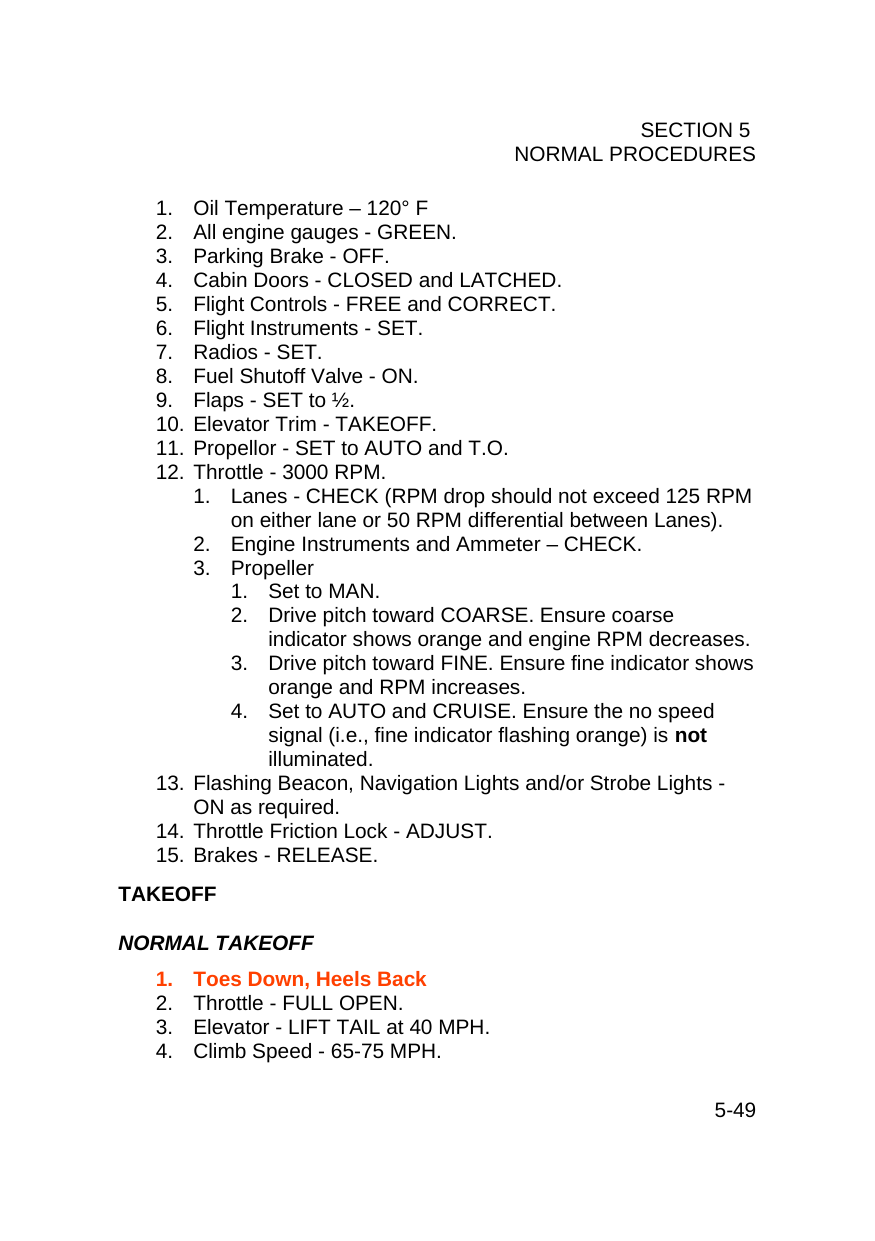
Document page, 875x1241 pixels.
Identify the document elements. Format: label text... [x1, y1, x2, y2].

list All engine gauges - GREEN. [156, 220, 756, 244]
list Set to MAN. [231, 579, 756, 603]
list Flaps - SET to ½. [156, 388, 756, 412]
list Cabin Doors - CLOSED and LATCHED. [156, 268, 756, 292]
list Propellor - SET to AUTO and T.O. [156, 436, 756, 459]
list Drive pitch toward FINE. Ensure fine indicator shows orange and RPM increases. [231, 651, 756, 699]
list Flashing Beacon, Navigation Lights and/or Strobe Lights - ON as required. [156, 771, 756, 819]
list Elevator - LIFT TAIL at 40 MPH. [156, 1015, 756, 1039]
list Throttle - FULL OPEN. [156, 991, 756, 1015]
list Elevator Trim - TAKEOFF. [156, 412, 756, 436]
list Flight Instruments - SET. [156, 316, 756, 340]
subtitle TAKEOFF [118, 881, 756, 905]
list Toes Down, Heels Back [156, 967, 756, 991]
subtitle NORMAL TAKEOFF [118, 930, 756, 954]
list Throttle Friction Lock - ADJUST. [156, 819, 756, 843]
list Propeller [193, 555, 756, 579]
list Flight Controls - FREE and CORRECT. [156, 292, 756, 316]
list Radios - SET. [156, 340, 756, 364]
list Climb Speed - 65-75 MPH. [156, 1039, 756, 1063]
list Drive pitch toward COARSE. Ensure coarse indicator shows orange and engine RPM decreases. [231, 603, 756, 651]
list Engine Instruments and Ammeter – CHECK. [193, 531, 756, 555]
list Brakes - RELEASE. [156, 843, 756, 867]
list Set to AUTO and CRUISE. Ensure the no speed signal (i.e., fine indicator flashing orange) is not illuminated. [231, 699, 756, 771]
list Oil Temperature – 120° F [156, 196, 756, 220]
list Parking Brake - OFF. [156, 244, 756, 268]
list Fuel Shutoff Valve - ON. [156, 364, 756, 388]
list Throttle - 3000 RPM. [156, 459, 756, 483]
list Lanes - CHECK (RPM drop should not exceed 125 RPM on either lane or 50 RPM differential between Lanes). [193, 483, 756, 531]
